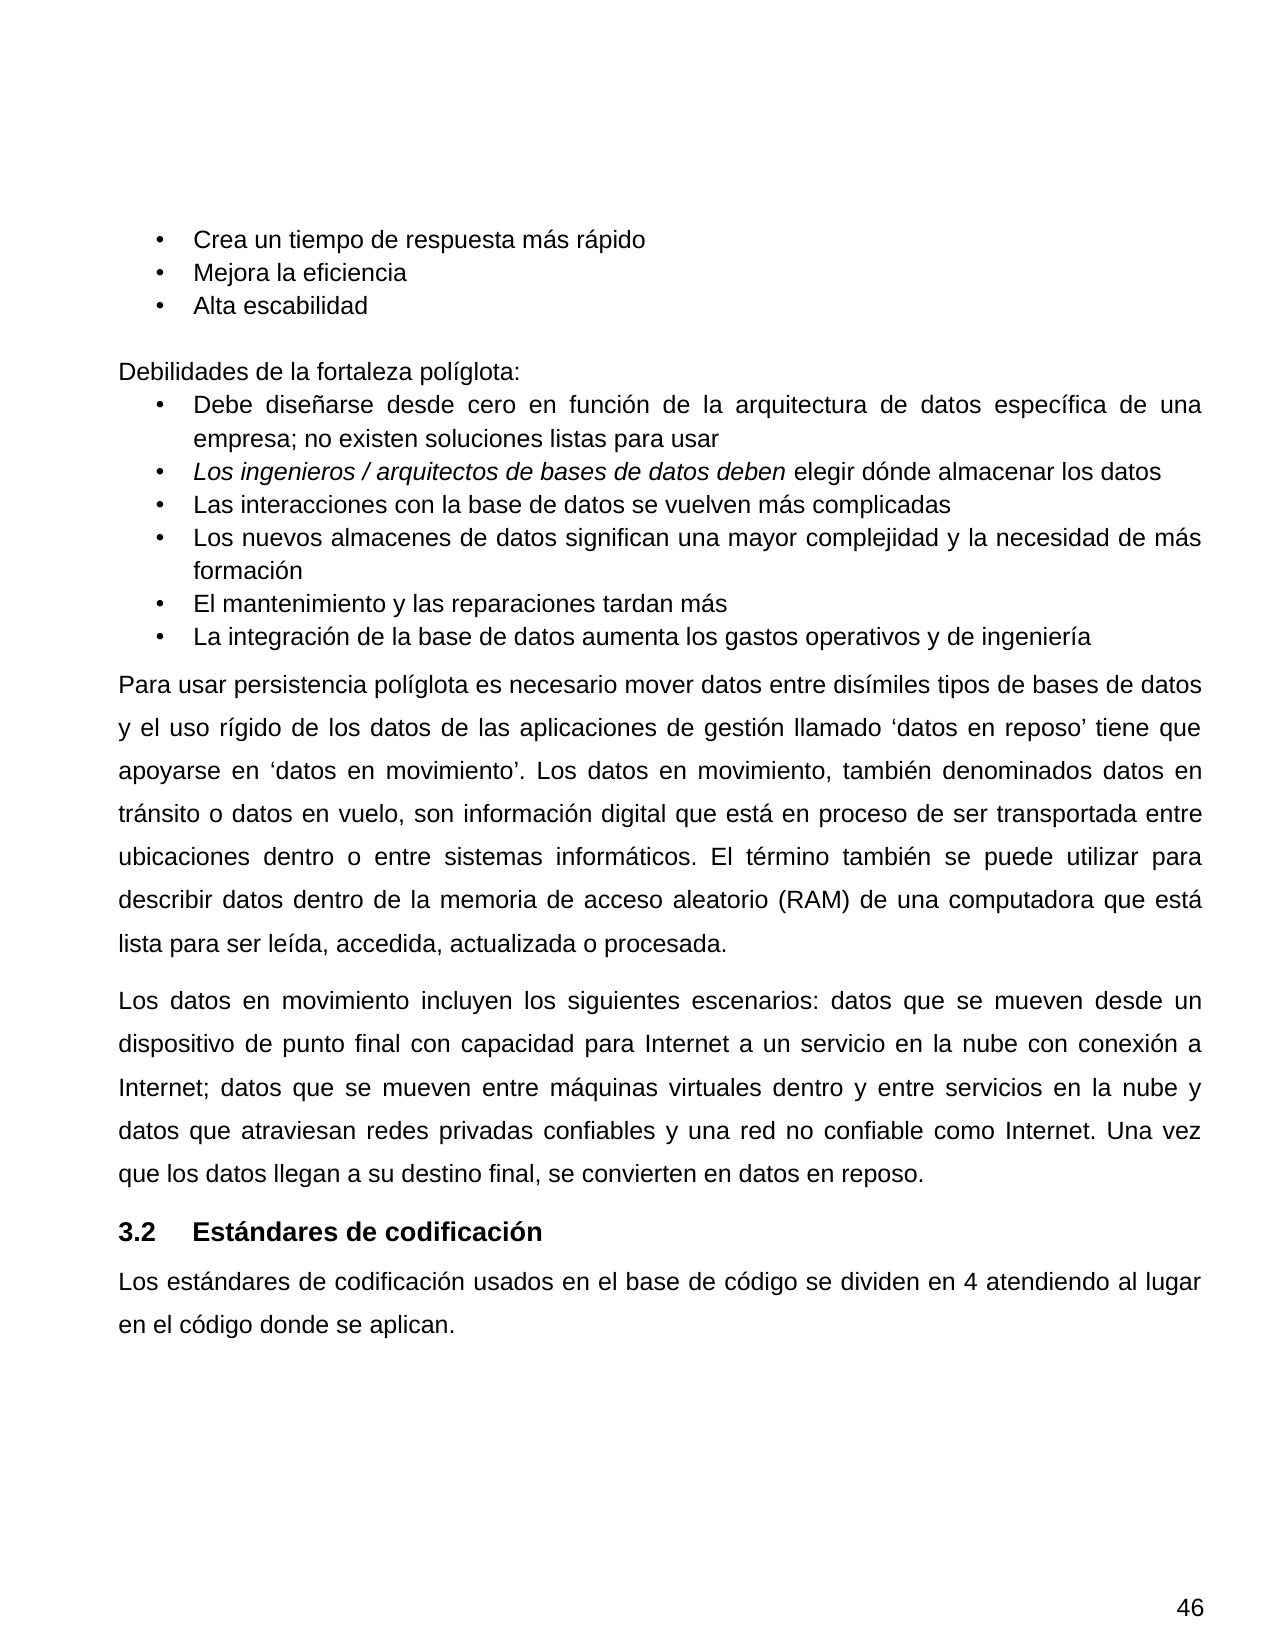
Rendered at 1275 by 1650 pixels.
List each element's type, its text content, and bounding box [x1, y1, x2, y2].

list Debe diseñarse desde cero en función de la arquitectura de datos específica de una empresa; no existen soluciones listas para usar [156, 390, 1204, 452]
subtitle Estándares de codificación [118, 1216, 1204, 1248]
list La integración de la base de datos aumenta los gastos operativos y de ingeniería [156, 622, 1204, 651]
list Mejora la eficiencia [156, 258, 1204, 287]
text Los estándares de codificación usados en el base de código se dividen en 4 atendiendo al lugar en el código donde se aplican. [118, 1267, 1204, 1338]
list El mantenimiento y las reparaciones tardan más [156, 589, 1204, 618]
text Los datos en movimiento incluyen los siguientes escenarios: datos que se mueven desde un dispositivo de punto final con capacidad para Internet a un servicio en la nube con conexión a Internet; datos que se mueven entre máquinas virtuales dentro y entre servicios en la nube y datos que atraviesan redes privadas confiables y una red no confiable como Internet. Una vez que los datos llegan a su destino final, se convierten en datos en reposo. [118, 986, 1204, 1187]
list Los ingenieros / arquitectos de bases de datos deben elegir dónde almacenar los datos [156, 457, 1204, 485]
text Para usar persistencia políglota es necesario mover datos entre disímiles tipos de bases de datos y el uso rígido de los datos de las aplicaciones de gestión llamado ‘datos en reposo’ tiene que apoyarse en ‘datos en movimiento’. Los datos en movimiento, también denominados datos en tránsito o datos en vuelo, son información digital que está en proceso de ser transportada entre ubicaciones dentro o entre sistemas informáticos. El término también se puede utilizar para describir datos dentro de la memoria de acceso aleatorio (RAM) de una computadora que está lista para ser leída, accedida, actualizada o procesada. [118, 670, 1204, 957]
list Las interacciones con la base de datos se vuelven más complicadas [156, 490, 1204, 518]
list Los nuevos almacenes de datos significan una mayor complejidad y la necesidad de más formación [156, 523, 1204, 585]
list Alta escabilidad [156, 291, 1204, 320]
text Debilidades de la fortaleza políglota: [118, 357, 1204, 386]
list Crea un tiempo de respuesta más rápido [156, 225, 1204, 254]
